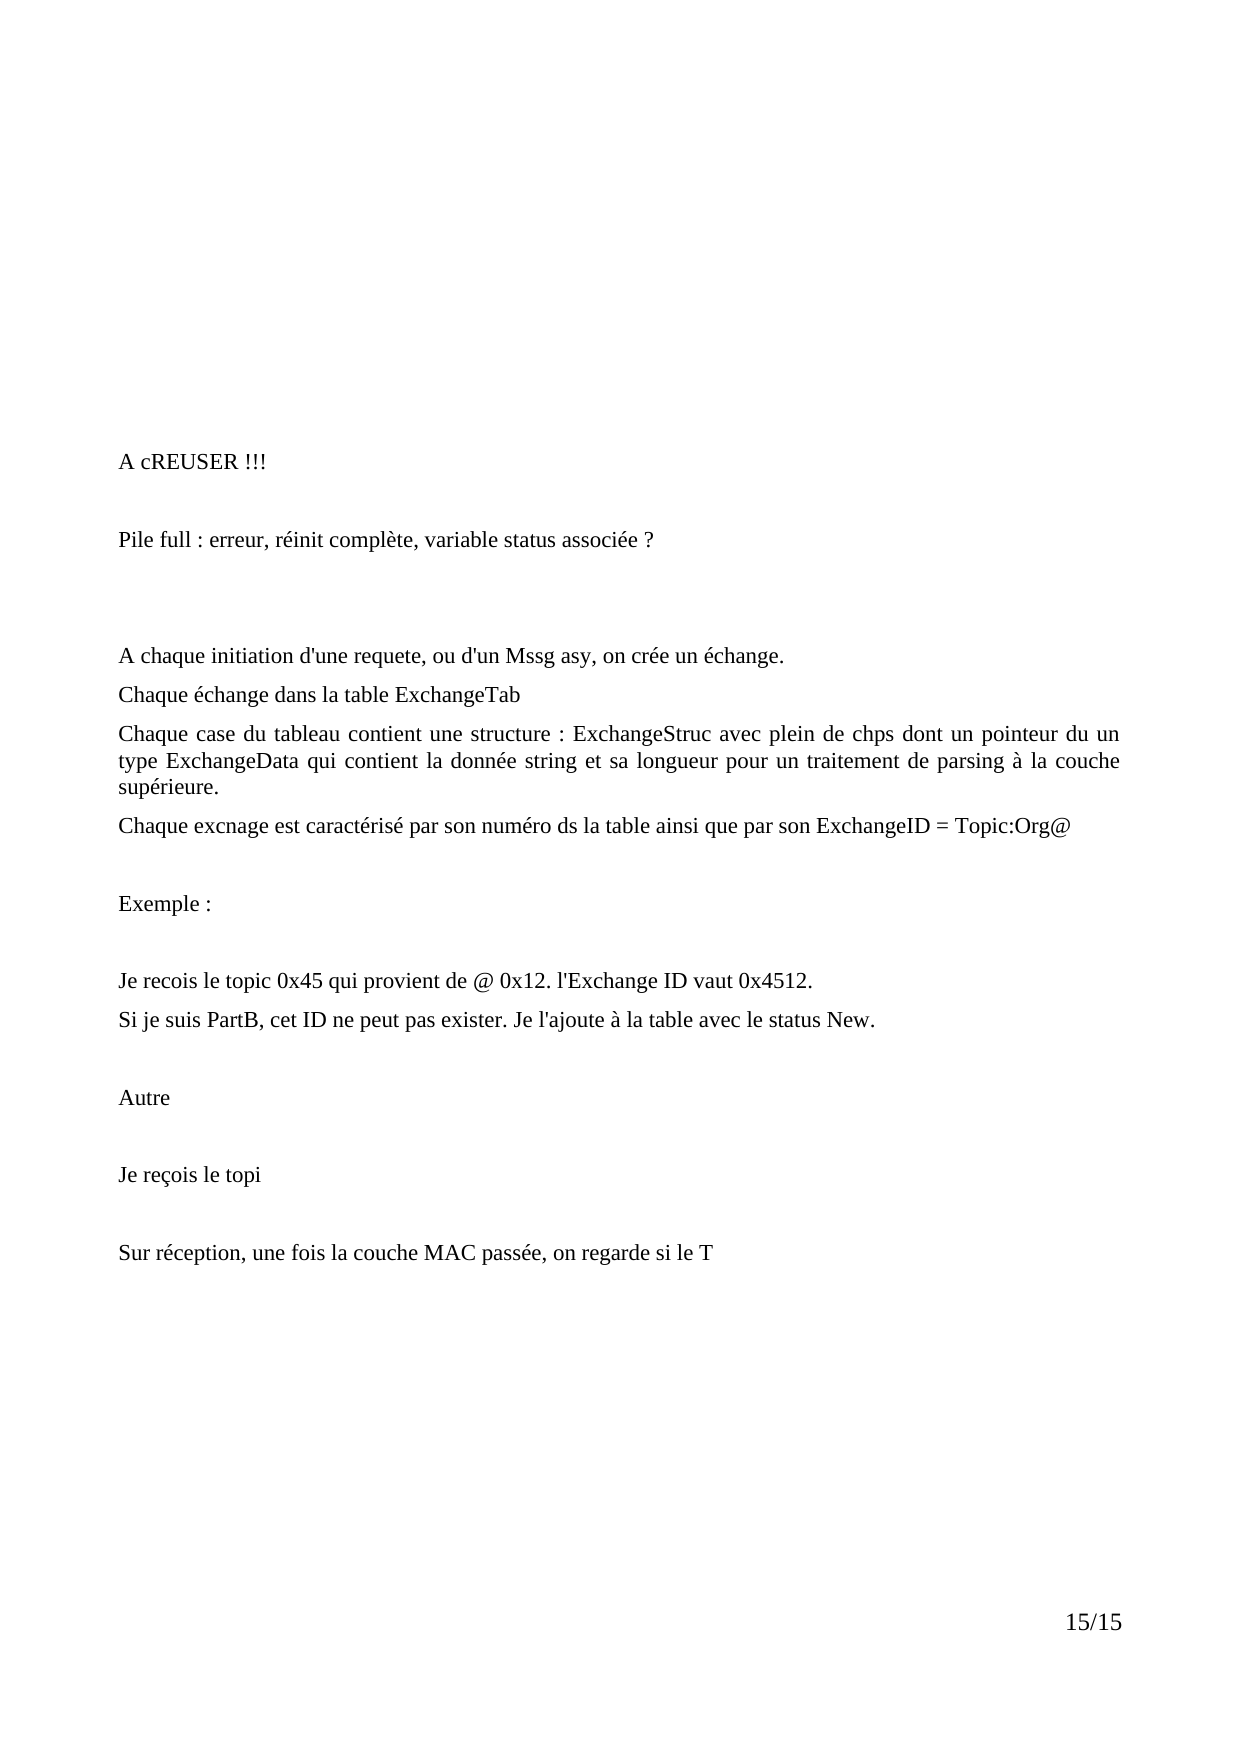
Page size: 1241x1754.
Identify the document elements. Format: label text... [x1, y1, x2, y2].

text A chaque initiation d'une requete, ou d'un Mssg asy, on crée un échange. [118, 643, 1122, 669]
text Chaque échange dans la table ExchangeTab [118, 681, 1122, 708]
text Sur réception, une fois la couche MAC passée, on regarde si le T [118, 1239, 1122, 1266]
text A cREUSER !!! [118, 448, 1122, 475]
text Pile full : erreur, réinit complète, variable status associée ? [118, 526, 1122, 552]
text Je recois le topic 0x45 qui provient de @ 0x12. l'Exchange ID vaut 0x4512. [118, 967, 1122, 994]
text Je reçois le topi [118, 1162, 1122, 1188]
text Chaque case du tableau contient une structure : ExchangeStruc avec plein de chps dont un pointeur du un type ExchangeData qui contient la donnée string et sa longueur pour un traitement de parsing à la couche supérieure. [118, 720, 1122, 799]
text Si je suis PartB, cet ID ne peut pas exister. Je l'ajoute à la table avec le status New. [118, 1006, 1122, 1032]
text Autre [118, 1084, 1122, 1110]
text Exemple : [118, 889, 1122, 916]
text Chaque excnage est caractérisé par son numéro ds la table ainsi que par son ExchangeID = Topic:Org@ [118, 812, 1122, 838]
